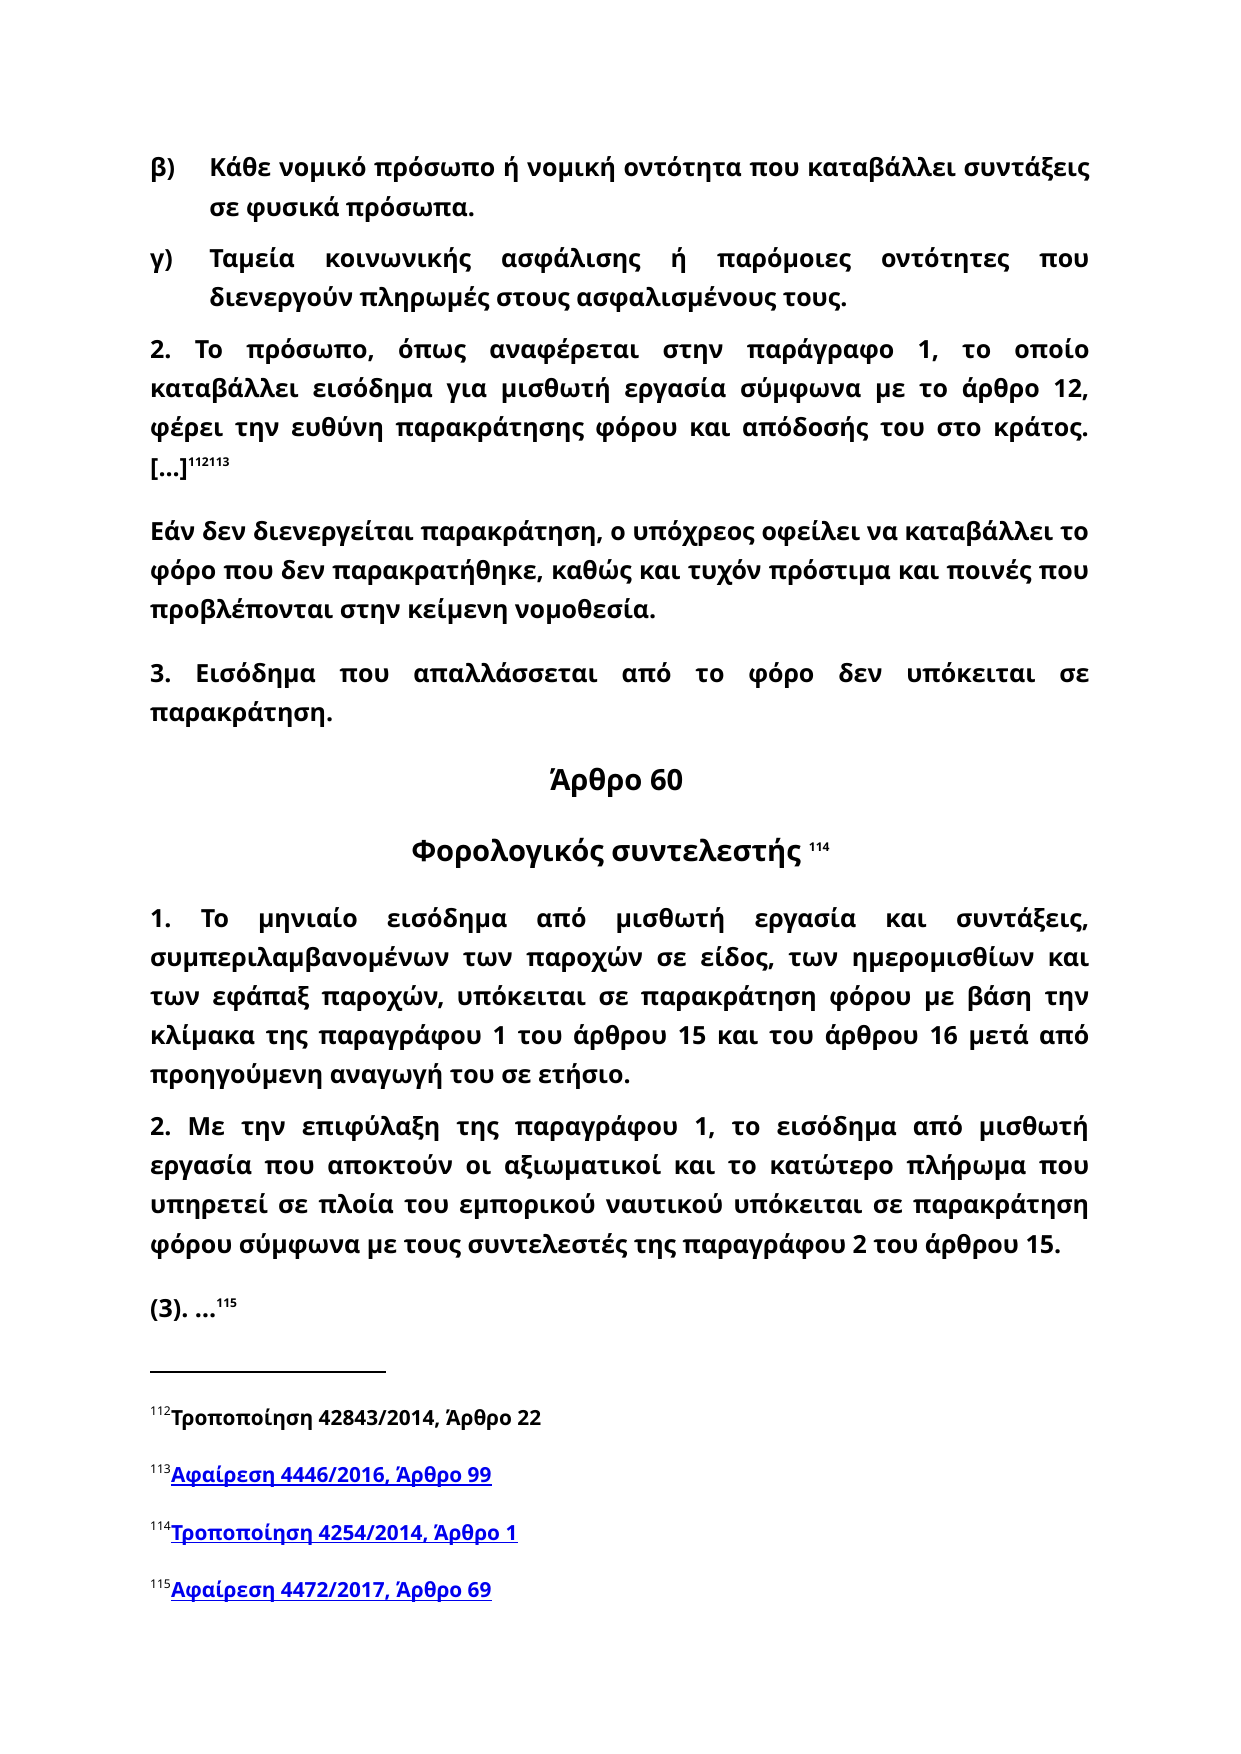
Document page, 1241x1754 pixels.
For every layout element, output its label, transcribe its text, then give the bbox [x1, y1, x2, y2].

text Τροποποίηση 4254/2014, Άρθρο 1 [150, 1518, 1090, 1546]
subtitle Φορολογικός συντελεστής [150, 830, 1090, 869]
text Αφαίρεση 4472/2017, Άρθρο 69 [150, 1576, 1090, 1604]
text 2. Το πρόσωπο, όπως αναφέρεται στην παράγραφο 1, το οποίο καταβάλλει εισόδημα για μισθωτή εργασία σύμφωνα με το άρθρο 12, φέρει την ευθύνη παρακράτησης φόρου και απόδοσής του στο κράτος. [...] [150, 332, 1090, 483]
text Τροποποίηση 42843/2014, Άρθρο 22 [150, 1403, 1090, 1431]
text Εάν δεν διενεργείται παρακράτηση, ο υπόχρεος οφείλει να καταβάλλει το φόρο που δεν παρακρατήθηκε, καθώς και τυχόν πρόστιμα και ποινές που προβλέπονται στην κείμενη νομοθεσία. [150, 513, 1090, 626]
subtitle Άρθρο 60 [150, 759, 1090, 799]
list γ) Ταμεία κοινωνικής ασφάλισης ή παρόμοιες οντότητες που διενεργούν πληρωμές στους ασφαλισμένους τους. [150, 241, 1090, 314]
text Αφαίρεση 4446/2016, Άρθρο 99 [150, 1460, 1090, 1489]
list β) Κάθε νομικό πρόσωπο ή νομική οντότητα που καταβάλλει συντάξεις σε φυσικά πρόσωπα. [150, 150, 1090, 223]
text (3). … [150, 1290, 1090, 1324]
text 2. Με την επιφύλαξη της παραγράφου 1, το εισόδημα από μισθωτή εργασία που αποκτούν οι αξιωματικοί και το κατώτερο πλήρωμα που υπηρετεί σε πλοία του εμπορικού ναυτικού υπόκειται σε παρακράτηση φόρου σύμφωνα με τους συντελεστές της παραγράφου 2 του άρθρου 15. [150, 1109, 1090, 1260]
text 3. Εισόδημα που απαλλάσσεται από το φόρο δεν υπόκειται σε παρακράτηση. [150, 656, 1090, 729]
text 1. Το μηνιαίο εισόδημα από μισθωτή εργασία και συντάξεις, συμπεριλαμβανομένων των παροχών σε είδος, των ημερομισθίων και των εφάπαξ παροχών, υπόκειται σε παρακράτηση φόρου με βάση την κλίμακα της παραγράφου 1 του άρθρου 15 και του άρθρου 16 μετά από προηγούμενη αναγωγή του σε ετήσιο. [150, 900, 1090, 1091]
